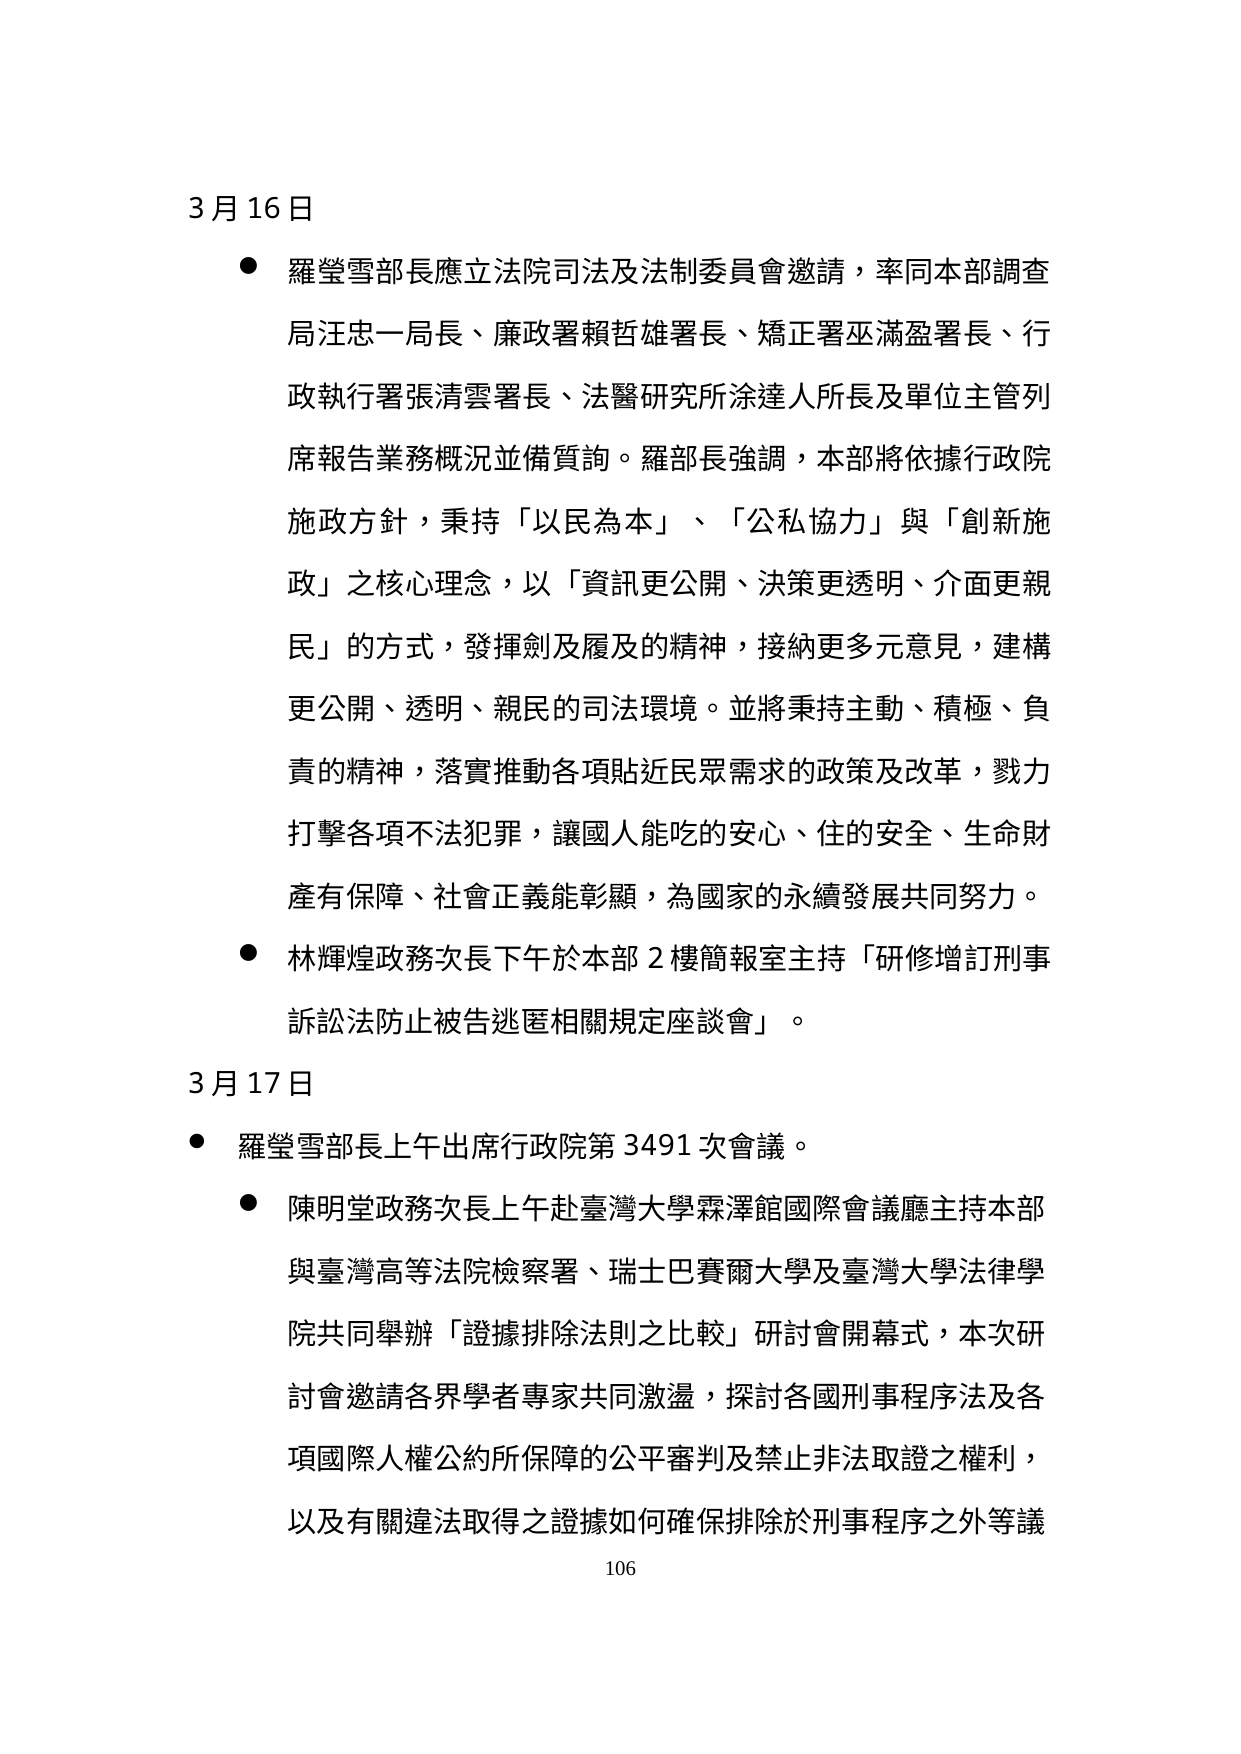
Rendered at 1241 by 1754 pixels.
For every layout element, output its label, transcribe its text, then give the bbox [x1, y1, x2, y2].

list 羅瑩雪部長上午出席行政院第3491次會議。 [187, 1103, 1053, 1165]
list 陳明堂政務次長上午赴臺灣大學霖澤館國際會議廳主持本部與臺灣高等法院檢察署、瑞士巴賽爾大學及臺灣大學法律學院共同舉辦「證據排除法則之比較」研討會開幕式，本次研討會邀請各界學者專家共同激盪，探討各國刑事程序法及各項國際人權公約所保障的公平審判及禁止非法取證之權利，以及有關違法取得之證據如何確保排除於刑事程序之外等議題。 [237, 1165, 1053, 1540]
list 羅瑩雪部長應立法院司法及法制委員會邀請，率同本部調查局汪忠一局長、廉政署賴哲雄署長、矯正署巫滿盈署長、行政執行署張清雲署長、法醫研究所涂達人所長及單位主管列席報告業務概況並備質詢。羅部長強調，本部將依據行政院施政方針，秉持「以民為本」、「公私協力」與「創新施政」之核心理念，以「資訊更公開、決策更透明、介面更親民」的方式，發揮劍及履及的精神，接納更多元意見，建構更公開、透明、親民的司法環境。並將秉持主動、積極、負責的精神，落實推動各項貼近民眾需求的政策及改革，戮力打擊各項不法犯罪，讓國人能吃的安心、住的安全、生命財產有保障、社會正義能彰顯，為國家的永續發展共同努力。 [237, 228, 1053, 915]
text 3月16日 [187, 165, 1053, 228]
text 3月17日 [187, 1040, 1053, 1103]
list 林輝煌政務次長下午於本部2樓簡報室主持「研修增訂刑事訴訟法防止被告逃匿相關規定座談會」。 [237, 915, 1053, 1040]
